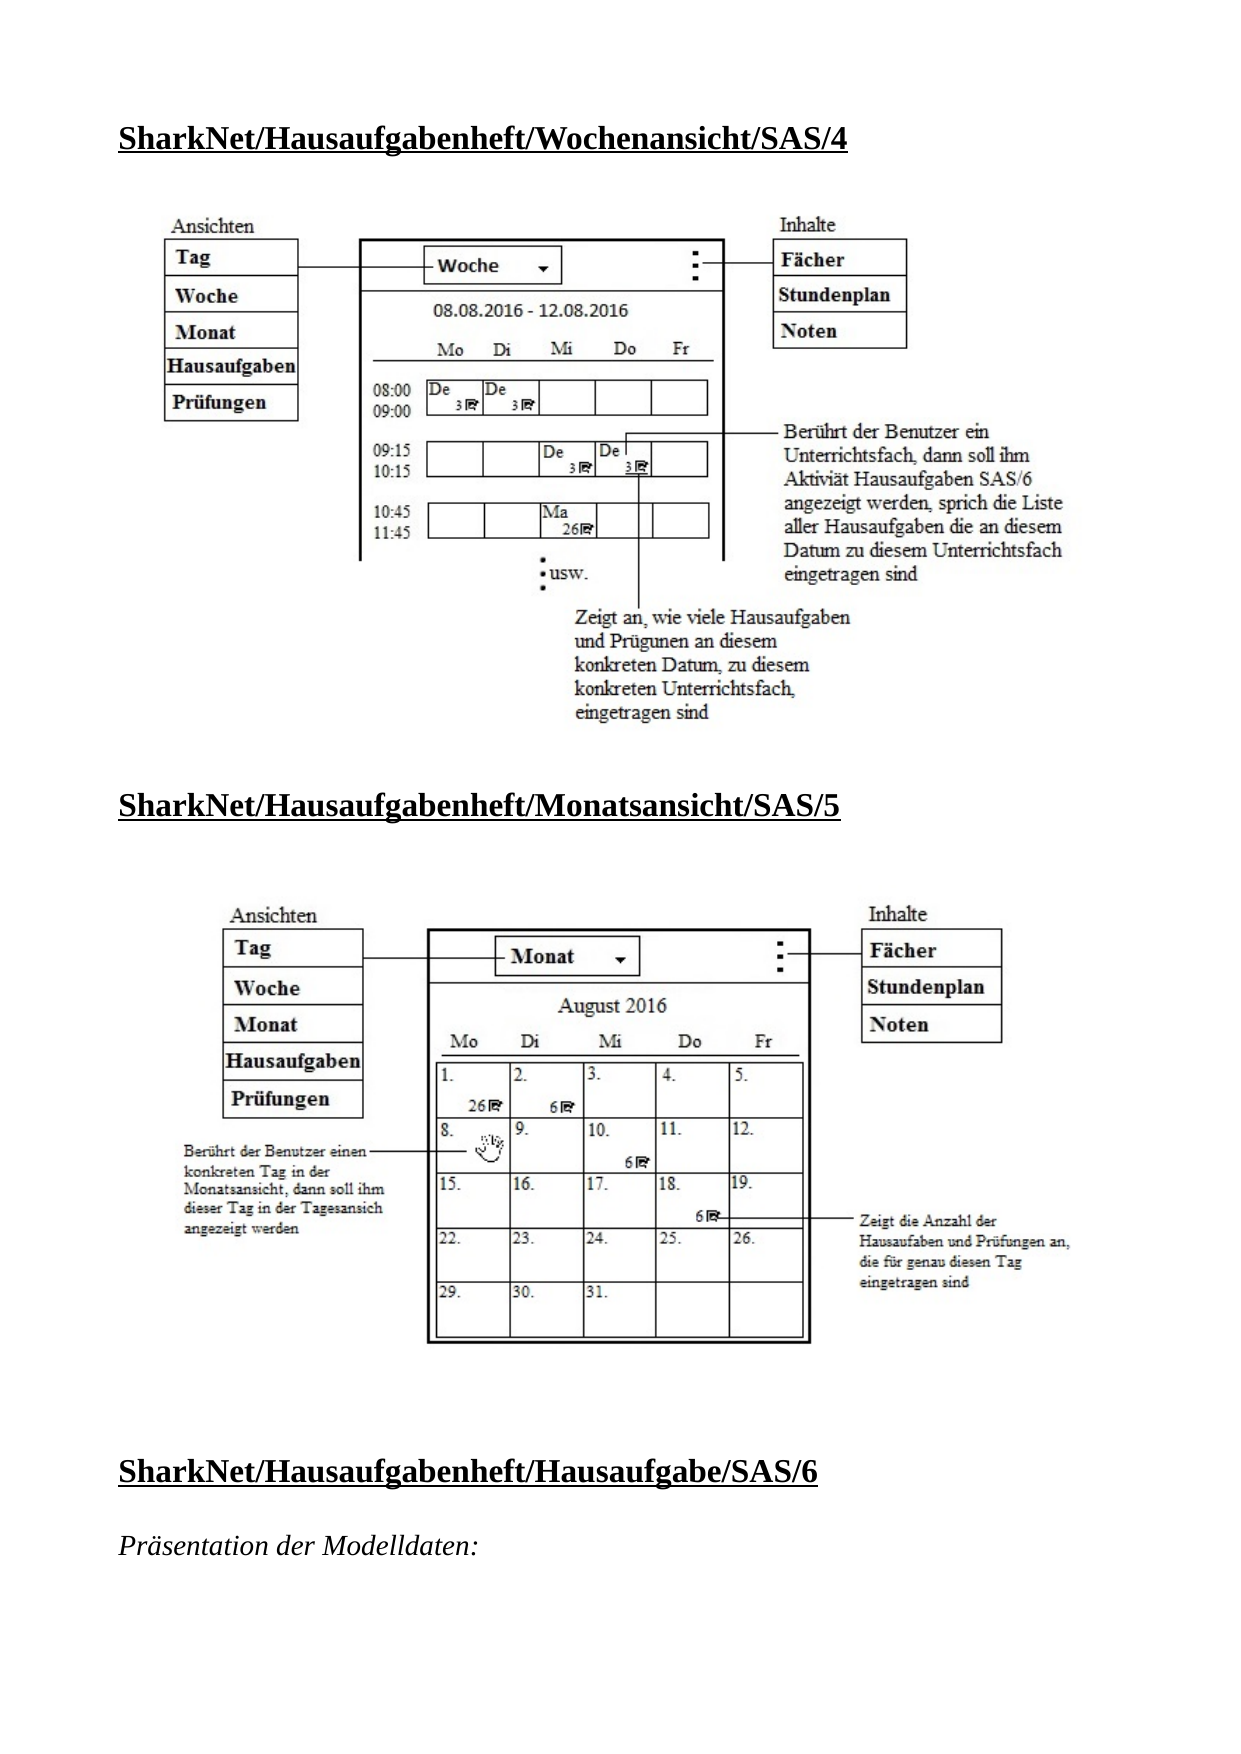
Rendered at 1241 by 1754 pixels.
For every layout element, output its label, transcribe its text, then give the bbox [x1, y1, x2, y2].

text SharkNet/Hausaufgabenheft/Wochenansicht/SAS/4 [118, 118, 1122, 156]
subtitle SharkNet/Hausaufgabenheft/Monatsansicht/SAS/5 [118, 785, 1122, 824]
subtitle Präsentation der Modelldaten: [118, 1528, 1122, 1562]
subtitle SharkNet/Hausaufgabenheft/Hausaufgabe/SAS/6 [118, 1452, 1122, 1490]
picture [139, 194, 1101, 747]
picture [152, 885, 1088, 1376]
